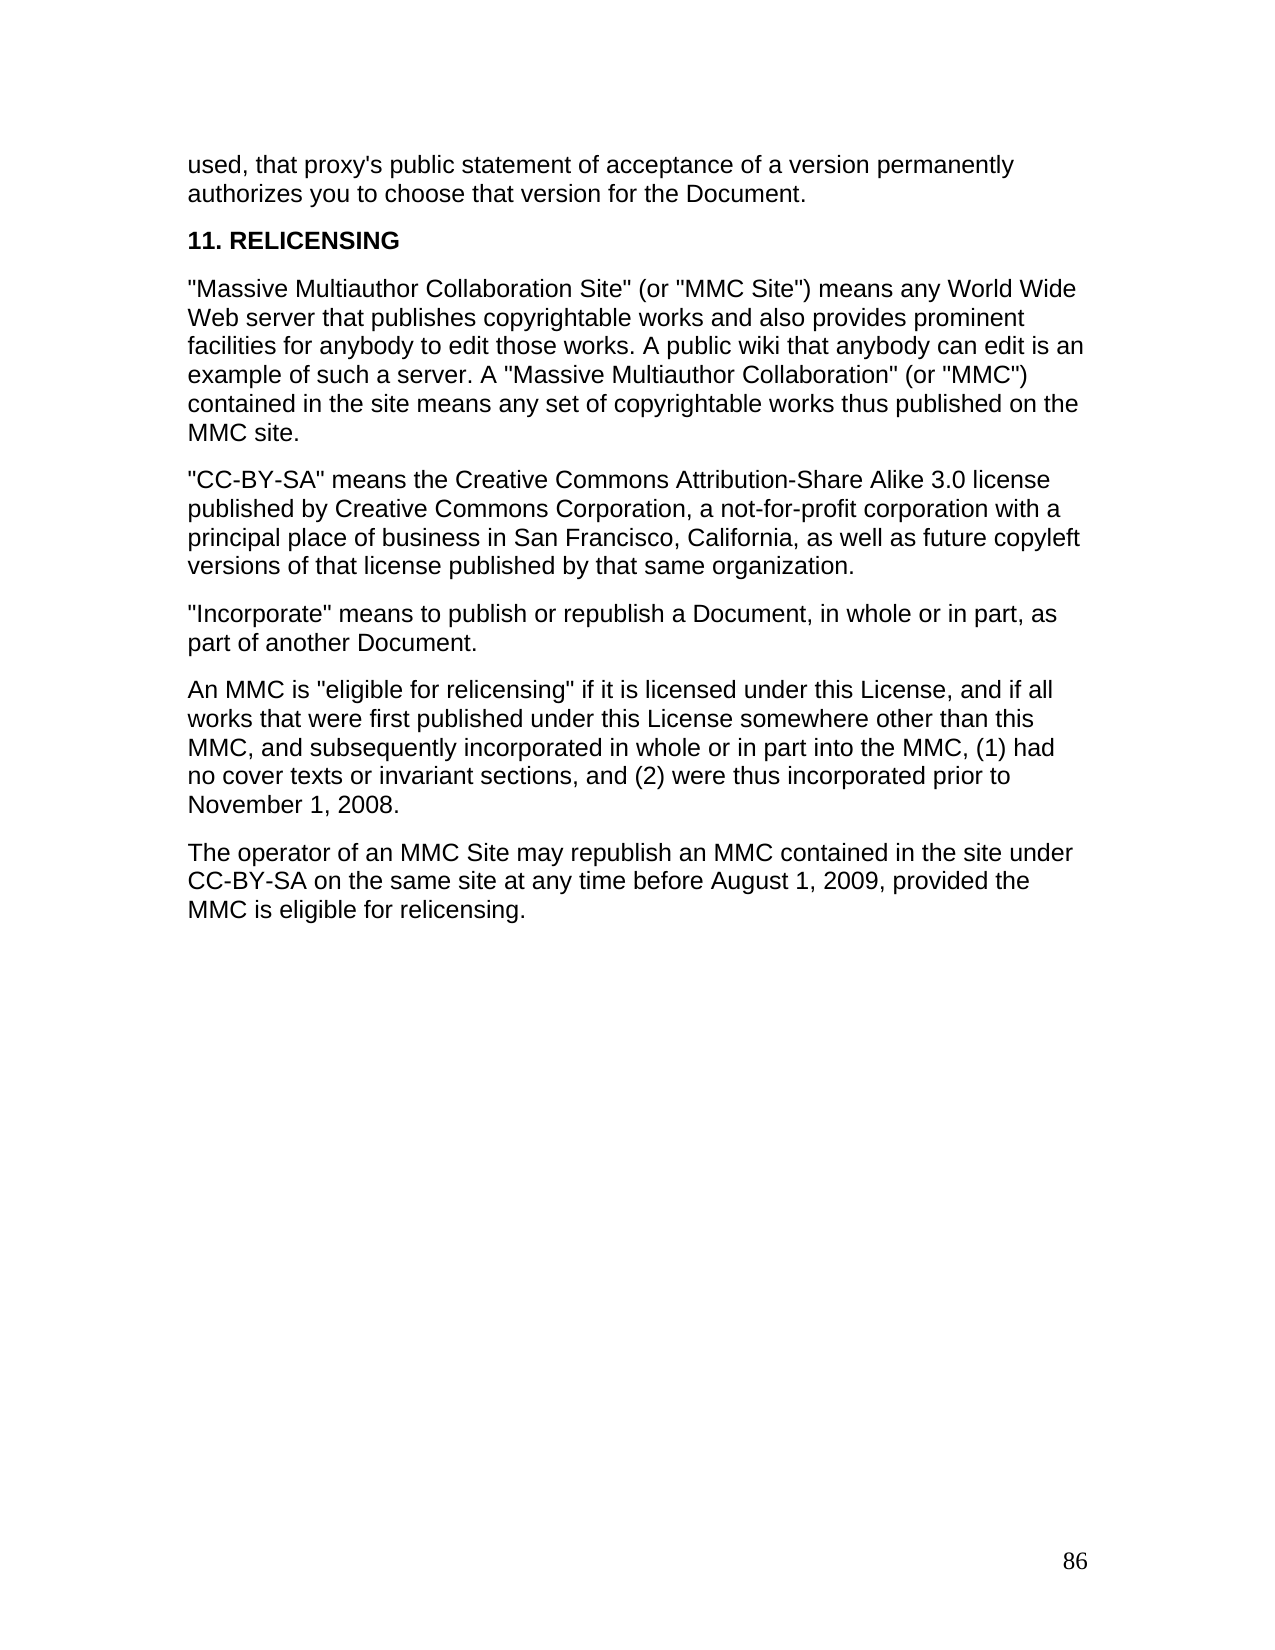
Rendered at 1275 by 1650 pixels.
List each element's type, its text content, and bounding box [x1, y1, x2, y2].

text "Incorporate" means to publish or republish a Document, in whole or in part, as part of another Document. [187, 599, 1087, 656]
text "Massive Multiauthor Collaboration Site" (or "MMC Site") means any World Wide Web server that publishes copyrightable works and also provides prominent facilities for anybody to edit those works. A public wiki that anybody can edit is an example of such a server. A "Massive Multiauthor Collaboration" (or "MMC") contained in the site means any set of copyrightable works thus published on the MMC site. [187, 274, 1087, 446]
text "CC-BY-SA" means the Creative Commons Attribution-Share Alike 3.0 license published by Creative Commons Corporation, a not-for-profit corporation with a principal place of business in San Francisco, California, as well as future copyleft versions of that license published by that same organization. [187, 465, 1087, 580]
text used, that proxy's public statement of acceptance of a version permanently authorizes you to choose that version for the Document. [187, 150, 1087, 207]
text An MMC is "eligible for relicensing" if it is licensed under this License, and if all works that were first published under this License somewhere other than this MMC, and subsequently incorporated in whole or in part into the MMC, (1) had no cover texts or invariant sections, and (2) were thus incorporated prior to November 1, 2008. [187, 675, 1087, 819]
text The operator of an MMC Site may republish an MMC contained in the site under CC-BY-SA on the same site at any time before August 1, 2009, provided the MMC is eligible for relicensing. [187, 837, 1087, 924]
text 11. RELICENSING [187, 226, 1087, 255]
